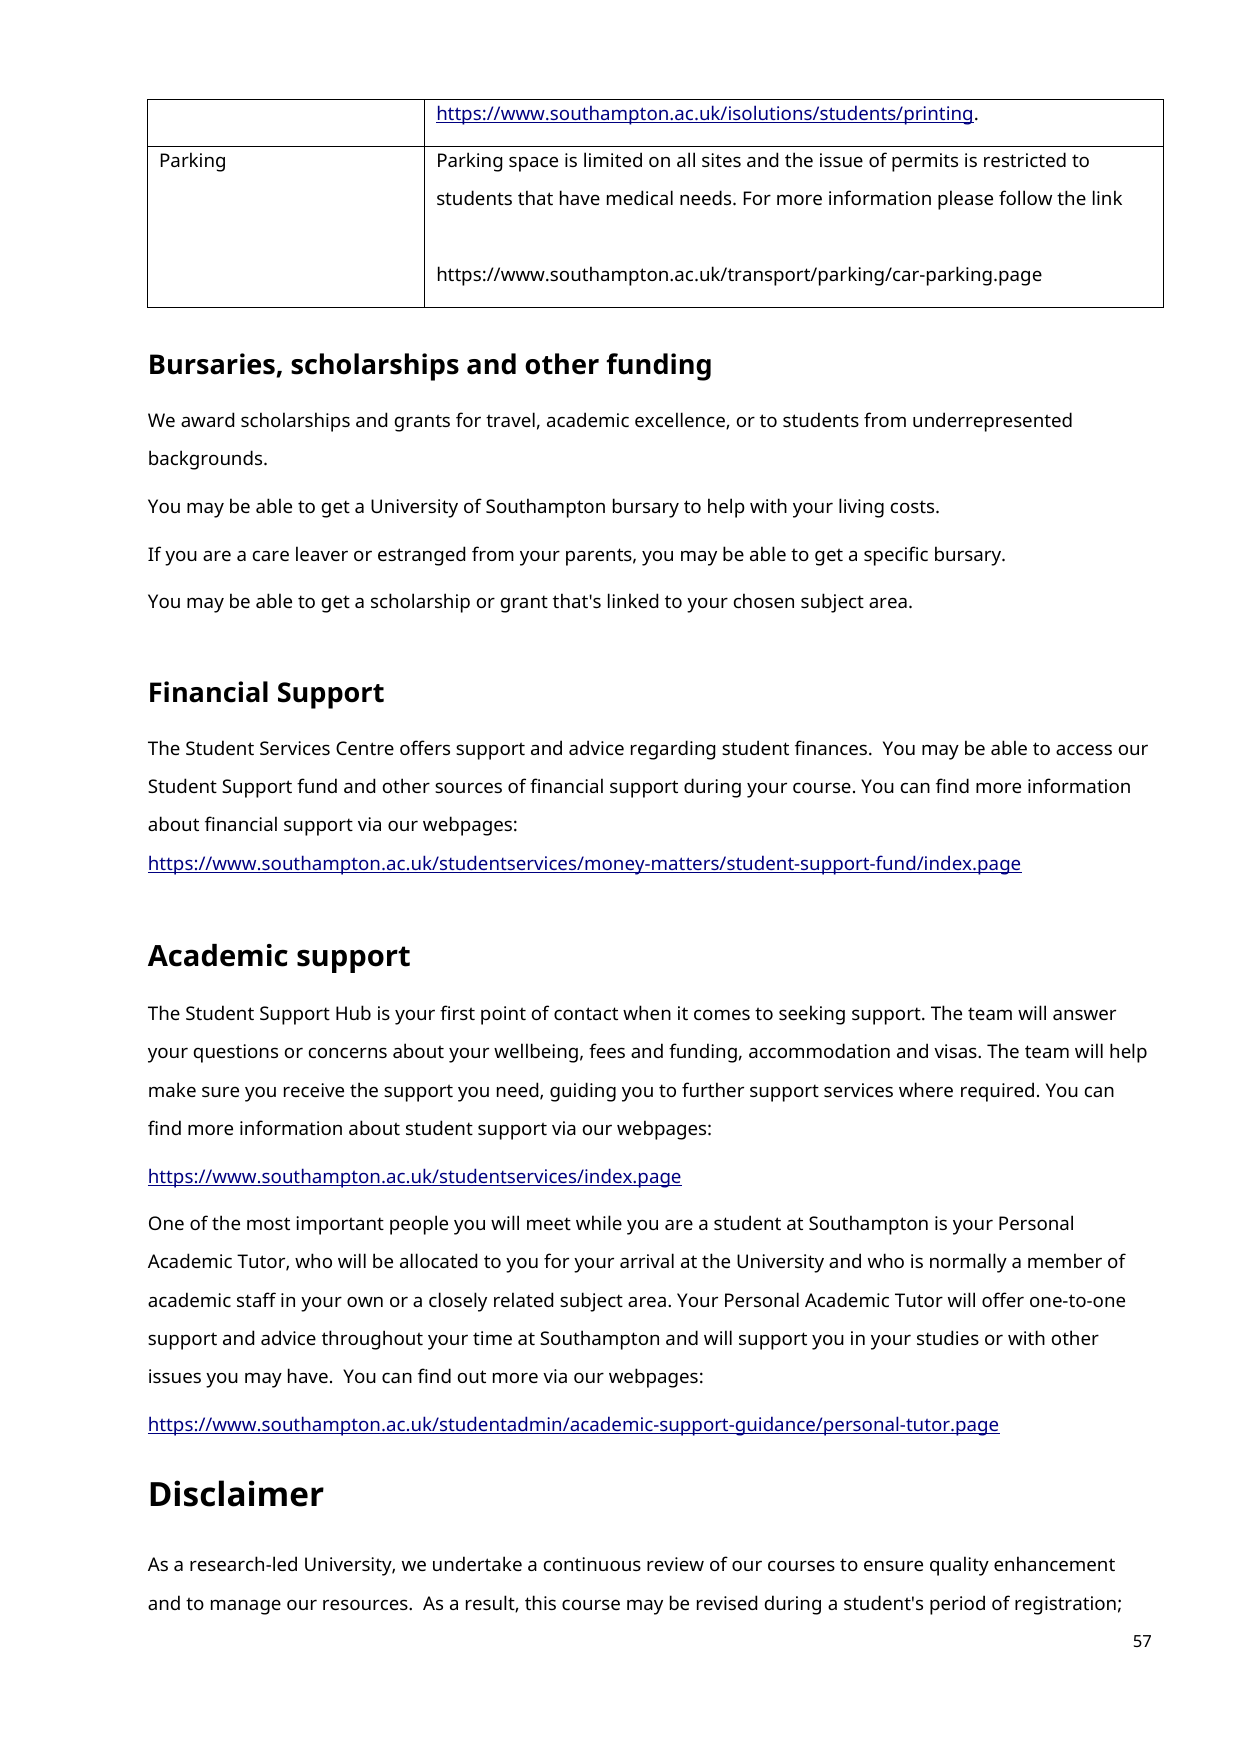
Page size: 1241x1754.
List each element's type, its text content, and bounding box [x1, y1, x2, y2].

text https://www.southampton.ac.uk/studentservices/index.page [148, 1163, 1152, 1188]
text You may be able to get a scholarship or grant that's linked to your chosen subject area. [148, 588, 1152, 614]
text The Student Services Centre offers support and advice regarding student finances. You may be able to access our Student Support fund and other sources of financial support during your course. You can find more information about financial support via our webpages: https://www.southampton.ac.uk/studentservices/money-matters/student-support-fund/index.page [148, 735, 1152, 875]
table_cell Parking [148, 147, 424, 307]
table_cell Parking space is limited on all sites and the issue of permits is restricted to students that have medical needs. For more information please follow the link https://www.southampton.ac.uk/transport/parking/car-parking.page [425, 147, 1163, 307]
text You may be able to get a University of Southampton bursary to help with your living costs. [148, 493, 1152, 519]
text https://www.southampton.ac.uk/studentadmin/academic-support-guidance/personal-tutor.page [148, 1411, 1152, 1437]
text The Student Support Hub is your first point of contact when it comes to seeking support. The team will answer your questions or concerns about your wellbeing, fees and funding, accommodation and visas. The team will help make sure you receive the support you need, guiding you to further support services where required. You can find more information about student support via our webpages: [148, 1001, 1152, 1141]
subtitle Disclaimer [148, 1471, 1152, 1517]
subtitle Academic support [148, 935, 1152, 974]
text If you are a care leaver or estranged from your parents, you may be able to get a specific bursary. [148, 541, 1152, 566]
text One of the most important people you will meet while you are a student at Southampton is your Personal Academic Tutor, who will be allocated to you for your arrival at the University and who is normally a member of academic staff in your own or a closely related subject area. Your Personal Academic Tutor will offer one-to-one support and advice throughout your time at Southampton and will support you in your studies or with other issues you may have. You can find out more via our webpages: [148, 1211, 1152, 1389]
text As a research-led University, we undertake a continuous review of our courses to ensure quality enhancement and to manage our resources. As a result, this course may be revised during a student's period of registration; [148, 1552, 1152, 1616]
subtitle Bursaries, scholarships and other funding [148, 346, 1152, 383]
text We award scholarships and grants for travel, academic excellence, or to students from underrepresented backgrounds. [148, 407, 1152, 471]
subtitle Financial Support [148, 673, 1152, 710]
table_cell https://www.southampton.ac.uk/isolutions/students/printing. [425, 100, 1163, 146]
table_cell [148, 100, 424, 146]
